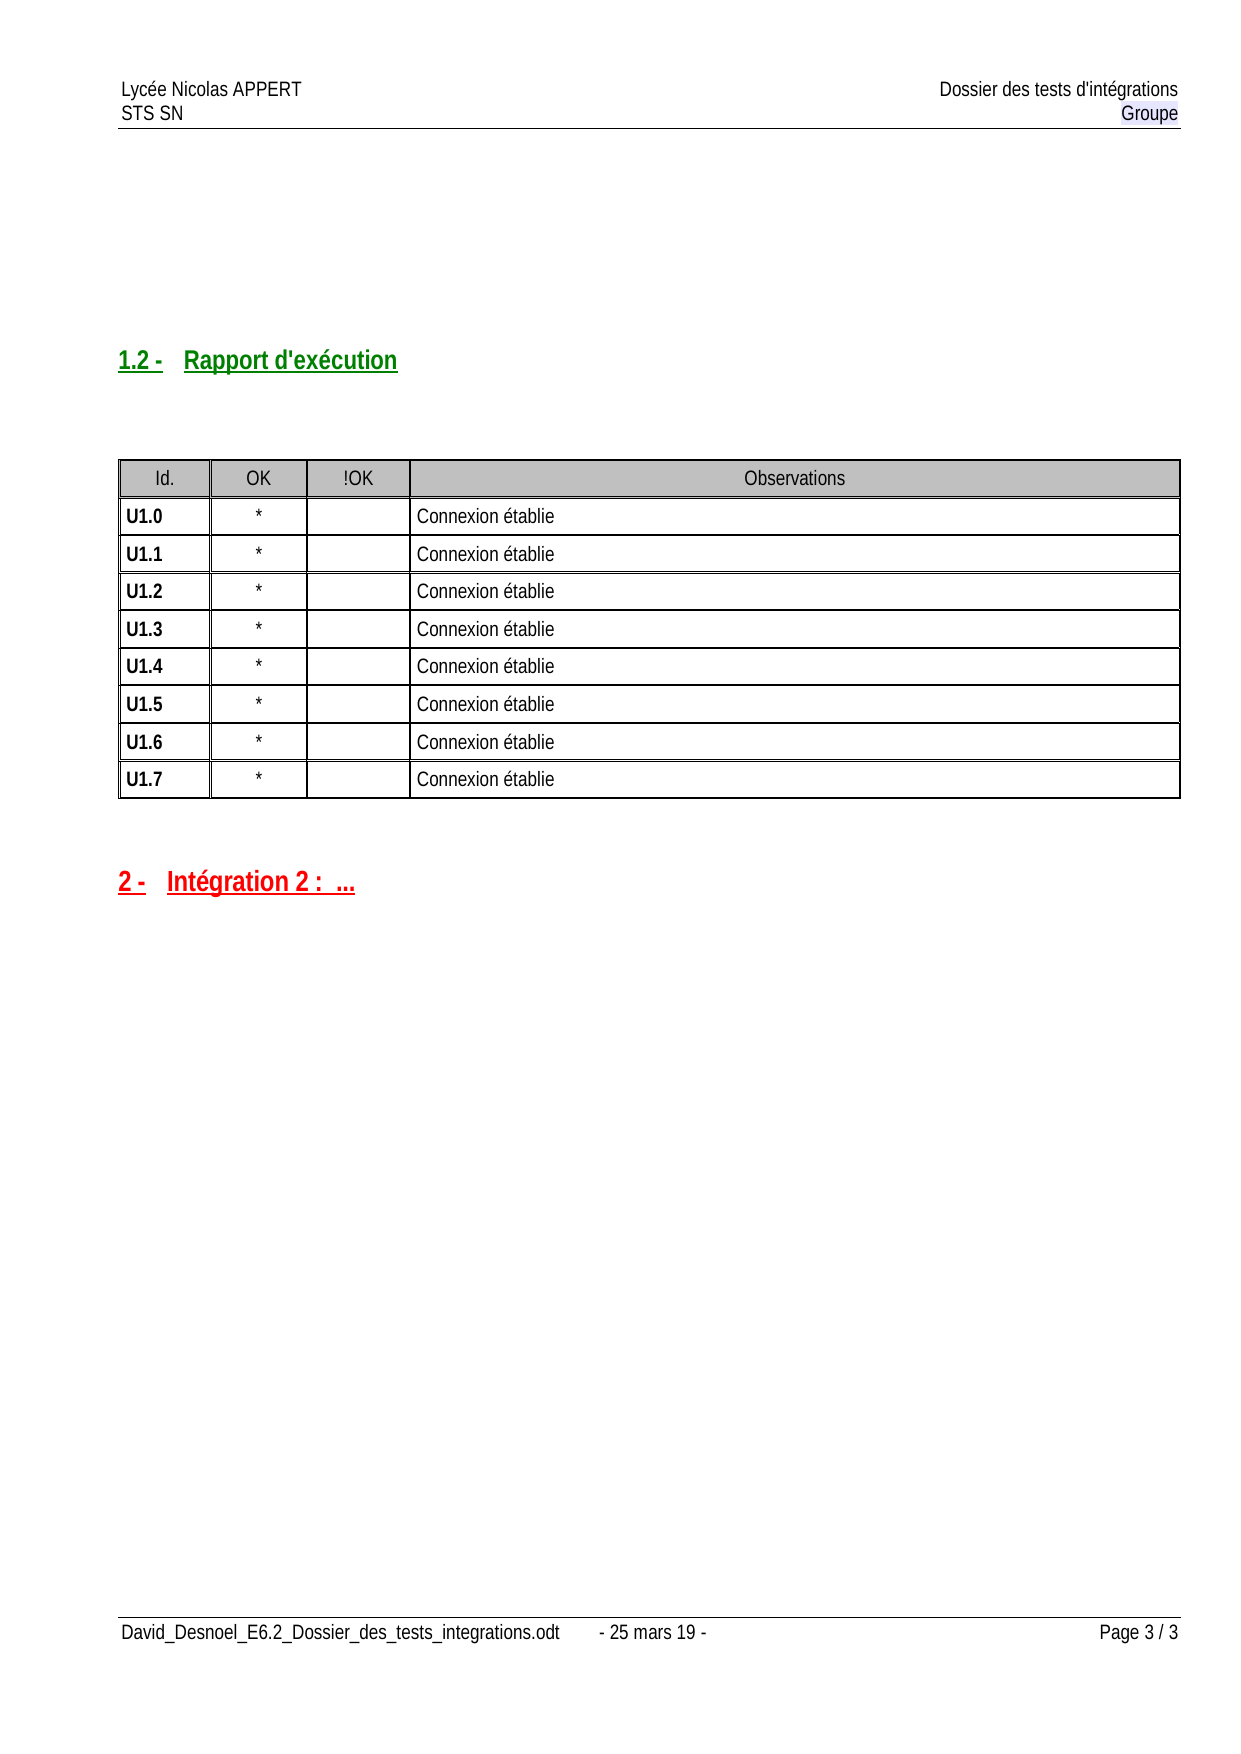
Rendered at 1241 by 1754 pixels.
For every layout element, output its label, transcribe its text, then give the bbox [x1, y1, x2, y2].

table_cell U1.2 [121, 574, 209, 609]
table_cell Connexion établie [411, 686, 1179, 722]
subtitle Intégration 2 : ... [118, 864, 1181, 897]
table_cell Connexion établie [411, 536, 1179, 571]
table_cell [308, 724, 409, 759]
table_cell * [212, 536, 306, 571]
table_cell Connexion établie [411, 724, 1179, 759]
table_cell U1.6 [121, 724, 209, 759]
table_header Observations [411, 461, 1179, 496]
table_cell U1.7 [121, 762, 209, 797]
table_cell Connexion établie [411, 762, 1179, 797]
table_cell * [212, 649, 306, 684]
table_cell [308, 611, 409, 647]
table_header !OK [308, 461, 409, 496]
table_cell U1.4 [121, 649, 209, 684]
subtitle Rapport d'exécution [118, 344, 1181, 375]
table_cell [308, 686, 409, 722]
table_cell Connexion établie [411, 611, 1179, 647]
table_cell U1.3 [121, 611, 209, 647]
table_cell [308, 499, 409, 534]
table_cell [308, 762, 409, 797]
table_header OK [212, 461, 306, 496]
table_cell U1.1 [121, 536, 209, 571]
table_cell Connexion établie [411, 649, 1179, 684]
table_cell Connexion établie [411, 574, 1179, 609]
table_cell * [212, 611, 306, 647]
table_cell * [212, 762, 306, 797]
table_cell U1.5 [121, 686, 209, 722]
table_cell * [212, 499, 306, 534]
table_cell [308, 649, 409, 684]
table_cell * [212, 686, 306, 722]
table_cell Connexion établie [411, 499, 1179, 534]
table_cell [308, 536, 409, 571]
table_cell U1.0 [121, 499, 209, 534]
table_cell [308, 574, 409, 609]
table_header Id. [121, 461, 209, 496]
table_cell * [212, 574, 306, 609]
table_cell * [212, 724, 306, 759]
